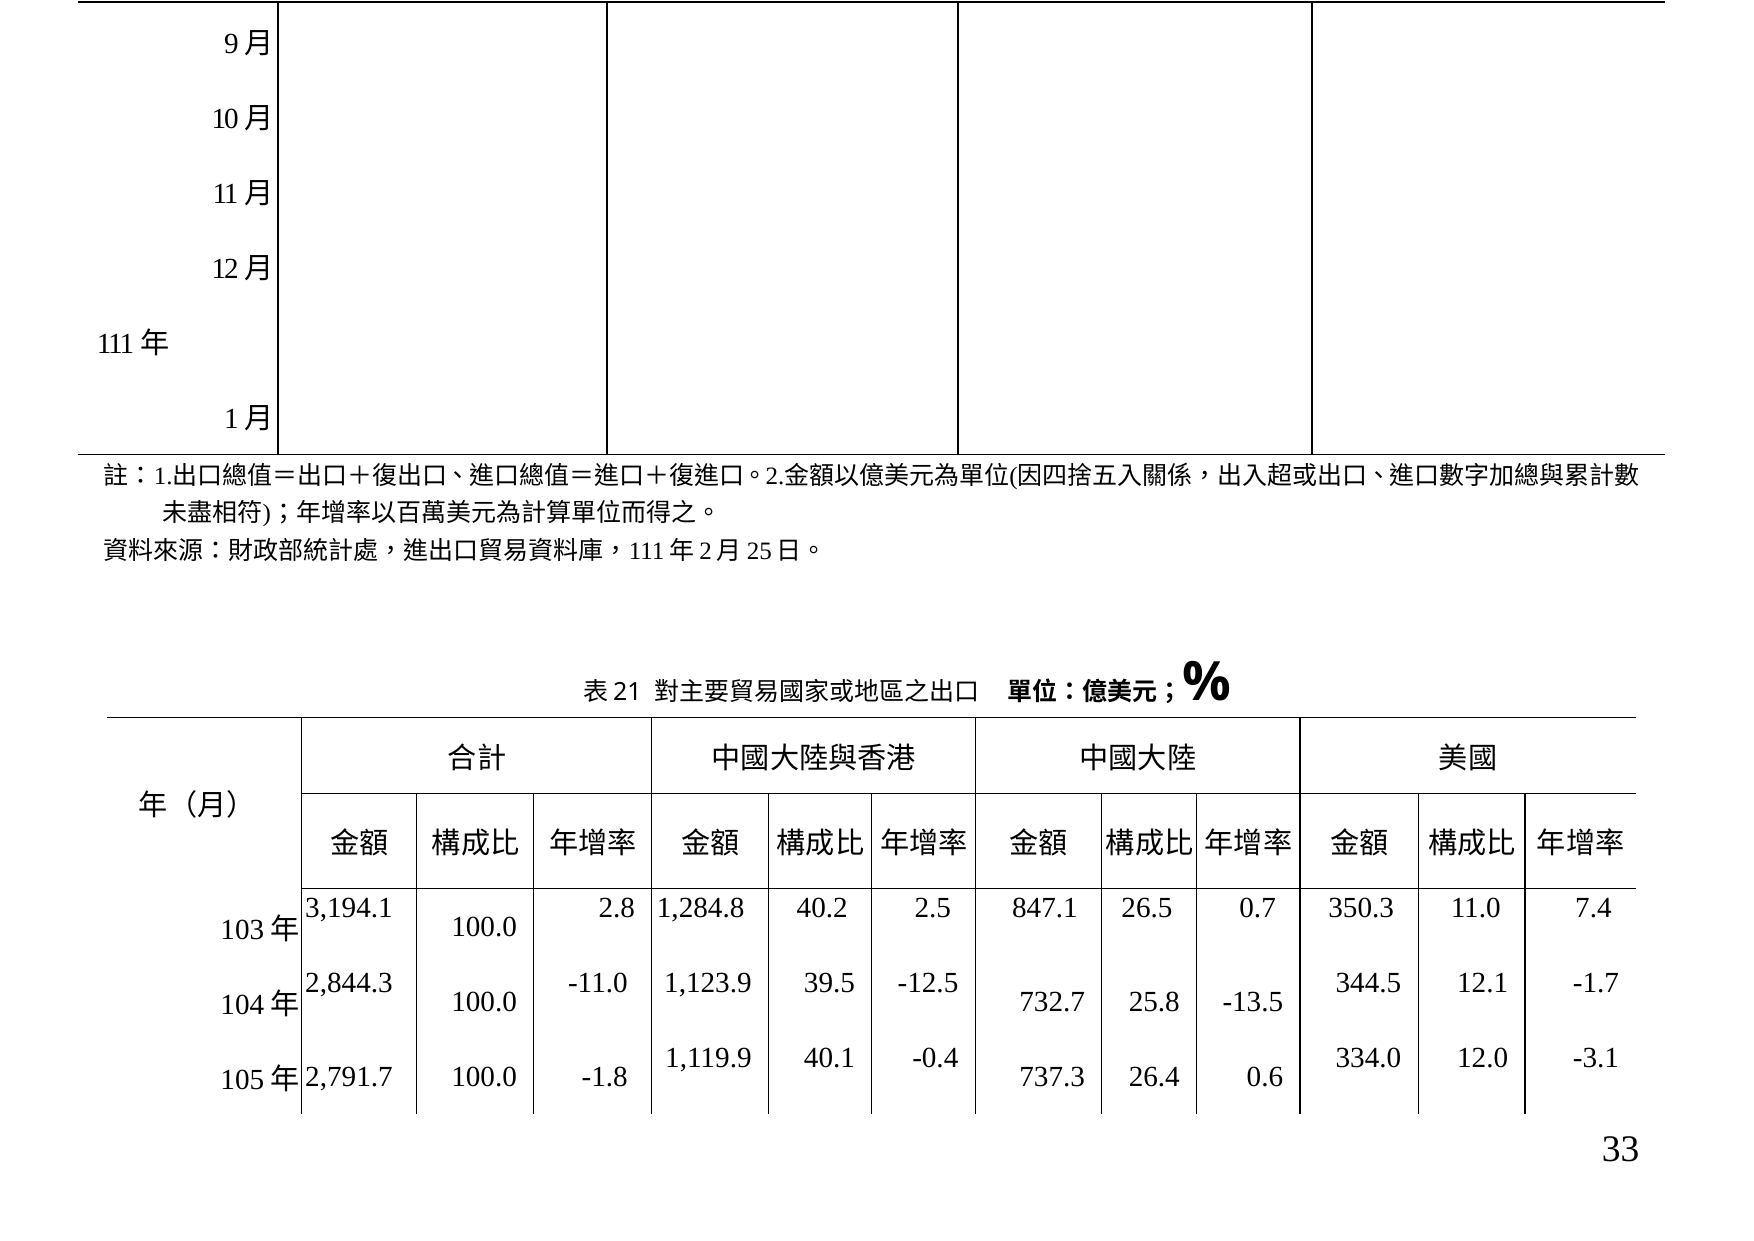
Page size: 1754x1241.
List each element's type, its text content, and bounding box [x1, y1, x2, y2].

table_cell 104年 [107, 964, 301, 1039]
table_cell -1.7 [1526, 964, 1636, 1039]
table_cell 0.7 [1197, 889, 1299, 964]
table_cell [783, 3, 957, 453]
table_cell 2.8 [534, 889, 651, 964]
table_cell 105年 [107, 1039, 301, 1114]
table_cell -3.1 [1526, 1039, 1636, 1114]
table_cell [959, 3, 1136, 453]
table_cell 11.0 [1419, 889, 1524, 964]
text 註：1.出口總值＝出口＋復出口、進口總值＝進口＋復進口。2.金額以億美元為單位(因四捨五入關係，出入超或出口、進口數字加總與累計數未盡相符)；年增率以百萬美元為計算單位而得之。 [103, 455, 1639, 529]
table_cell 年增率 [872, 794, 975, 888]
table_cell [279, 3, 430, 453]
table_cell [430, 3, 606, 453]
table_cell 金額 [976, 794, 1101, 888]
table_cell -12.5 [872, 964, 975, 1039]
table_cell 12.0 [1419, 1039, 1524, 1114]
table_cell 334.0 [1301, 1039, 1418, 1114]
table_cell 1,284.8 [652, 889, 768, 964]
table_cell 26.5 [1102, 889, 1196, 964]
table_cell 0.6 [1197, 1039, 1299, 1114]
table_cell 構成比 [1419, 794, 1524, 888]
table_cell 100.0 [417, 889, 533, 964]
table_cell -0.4 [872, 1039, 975, 1114]
table_header 中國大陸 [976, 718, 1299, 793]
table_cell 9月 10月 11月 12月 111年 1月 [78, 3, 277, 453]
table_header 年（月） [107, 718, 301, 888]
table_cell 40.2 [769, 889, 871, 964]
table_cell 構成比 [769, 794, 871, 888]
table_cell 2,791.7 [302, 1039, 416, 1114]
table_cell [1313, 3, 1488, 453]
table_cell 12.1 [1419, 964, 1524, 1039]
table_cell 2.5 [872, 889, 975, 964]
table_cell 26.4 [1102, 1039, 1196, 1114]
table_header 合計 [302, 718, 651, 793]
table_cell 金額 [652, 794, 768, 888]
table_cell [608, 3, 783, 453]
table_cell 3,194.1 [302, 889, 416, 964]
subtitle 表21 對主要貿易國家或地區之出口 單位：億美元；% [103, 642, 1639, 717]
table_cell 847.1 [976, 889, 1101, 964]
table_cell 7.4 [1526, 889, 1636, 964]
table_cell 100.0 [417, 1039, 533, 1114]
table_cell [1136, 3, 1311, 453]
table_cell 40.1 [769, 1039, 871, 1114]
table_cell 年增率 [1197, 794, 1299, 888]
table_cell 構成比 [1102, 794, 1196, 888]
text 資料來源：財政部統計處，進出口貿易資料庫，111年2月25日。 [103, 529, 1639, 567]
table_header 中國大陸與香港 [652, 718, 975, 793]
table_header 美國 [1301, 718, 1636, 793]
table_cell 金額 [302, 794, 416, 888]
table_cell 年增率 [1526, 794, 1636, 888]
table_cell 金額 [1301, 794, 1418, 888]
table_cell 2,844.3 [302, 964, 416, 1039]
table_cell 103年 [107, 888, 301, 964]
table_cell 年增率 [534, 794, 651, 888]
table_cell 1,119.9 [652, 1039, 768, 1114]
table_cell 100.0 [417, 964, 533, 1039]
table_cell 737.3 [976, 1039, 1101, 1114]
table_cell [1489, 3, 1665, 453]
table_cell 39.5 [769, 964, 871, 1039]
table_cell 25.8 [1102, 964, 1196, 1039]
table_cell 350.3 [1301, 889, 1418, 964]
table_cell -1.8 [534, 1039, 651, 1114]
table_cell 構成比 [417, 794, 533, 888]
table_cell -11.0 [534, 964, 651, 1039]
table_cell 732.7 [976, 964, 1101, 1039]
table_cell 1,123.9 [652, 964, 768, 1039]
table_cell 344.5 [1301, 964, 1418, 1039]
table_cell -13.5 [1197, 964, 1299, 1039]
